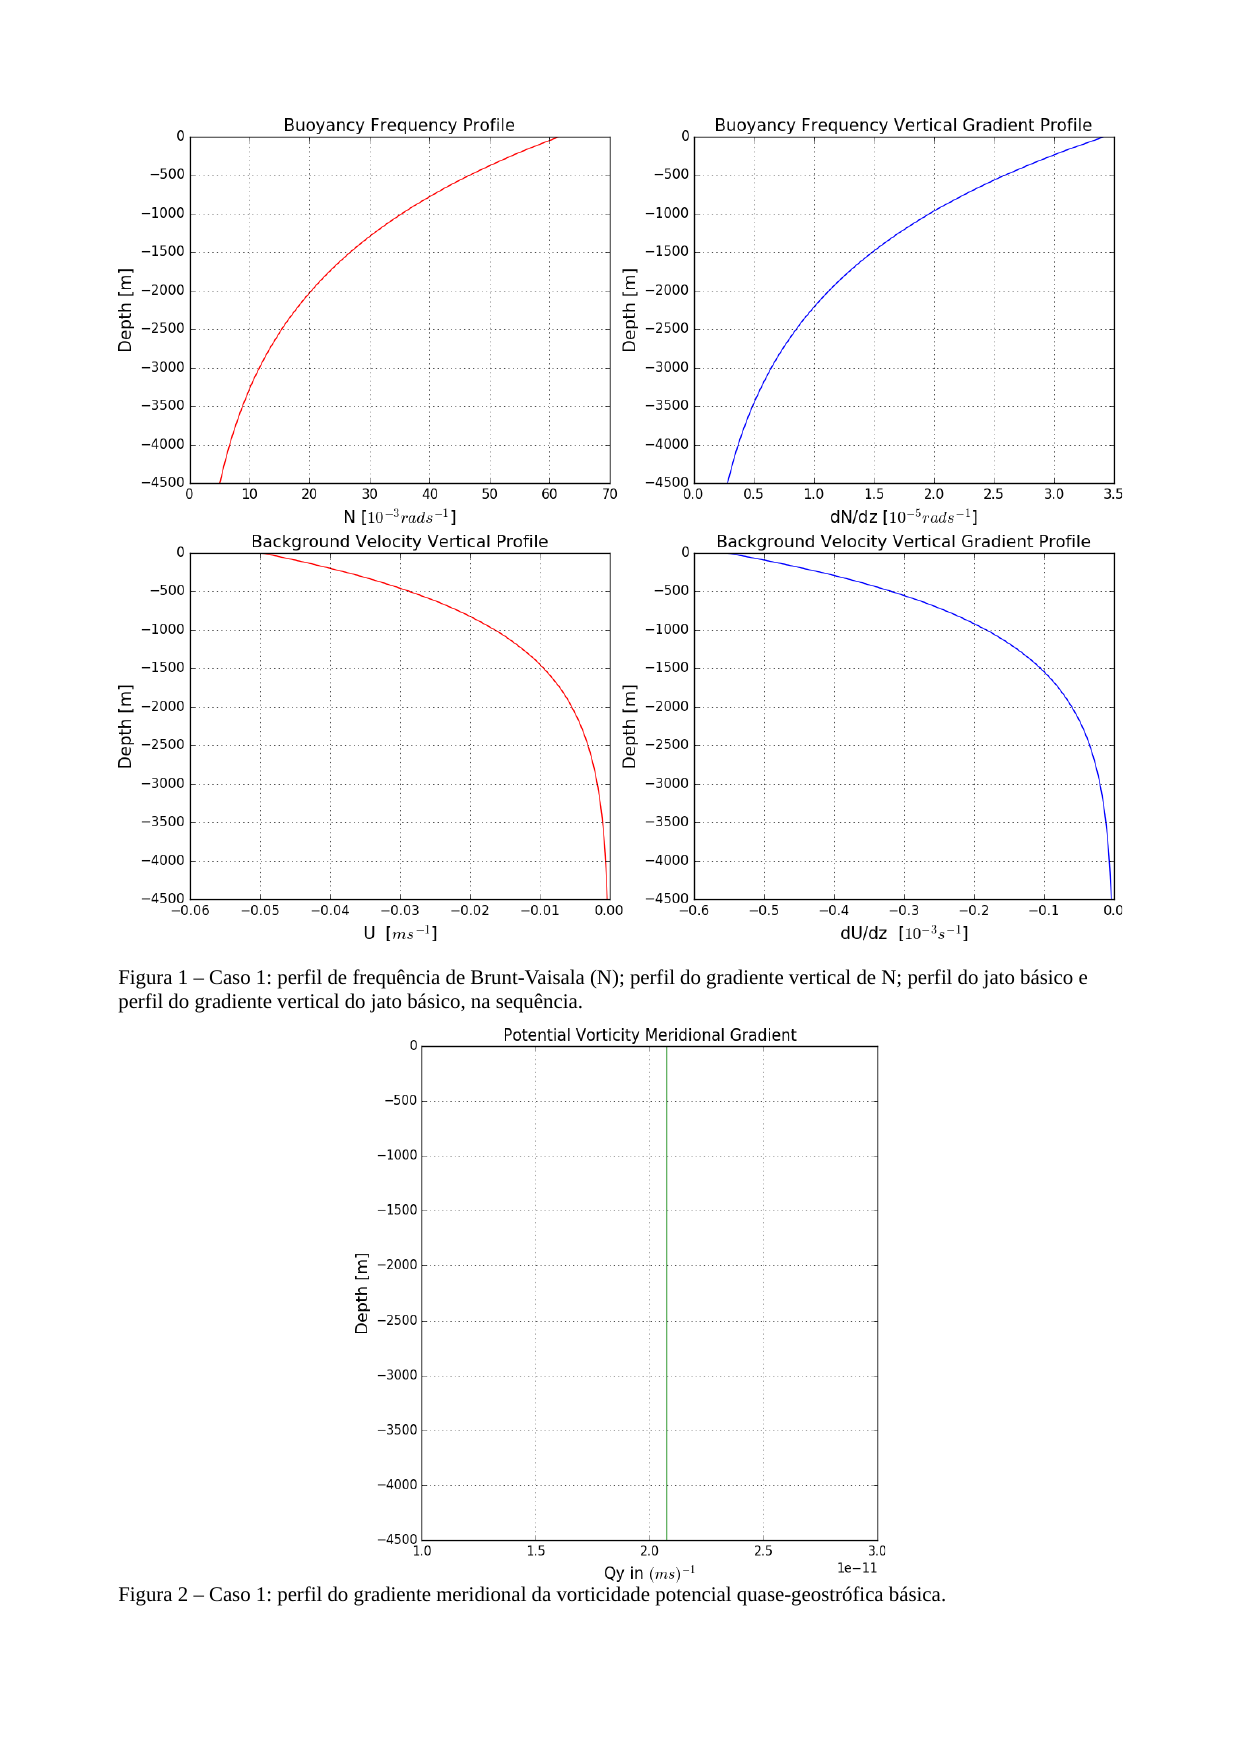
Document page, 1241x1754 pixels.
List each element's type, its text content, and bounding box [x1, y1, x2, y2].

text Figura 2 – Caso 1: perfil do gradiente meridional da vorticidade potencial quase-geostrófica básica. [118, 1013, 1122, 1606]
picture [355, 1028, 886, 1583]
picture [118, 118, 1123, 941]
text Figura 1 – Caso 1: perfil de frequência de Brunt-Vaisala (N); perfil do gradiente vertical de N; perfil do jato básico e perfil do gradiente vertical do jato básico, na sequência. [118, 965, 1122, 1013]
